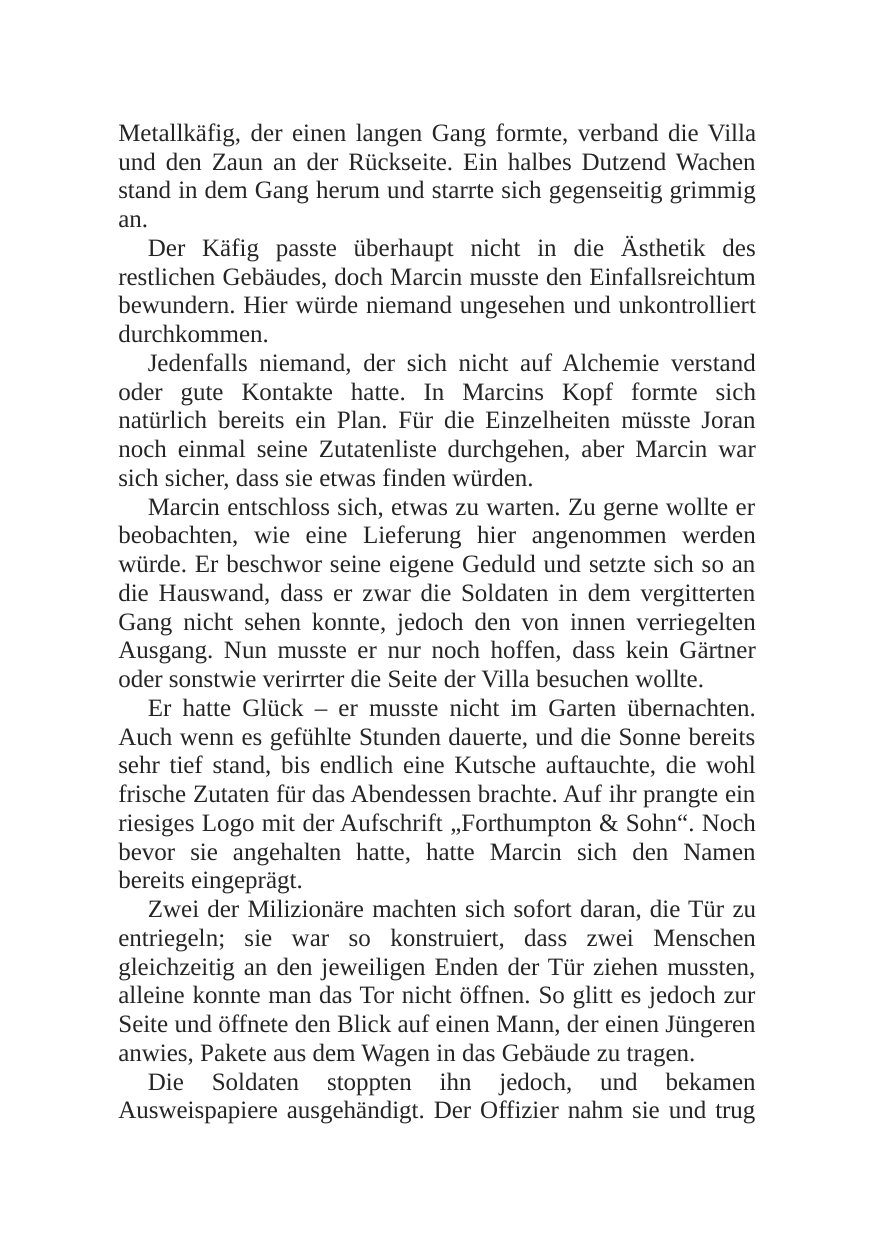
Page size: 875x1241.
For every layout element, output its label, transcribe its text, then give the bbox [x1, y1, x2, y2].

text Zwei der Milizionäre machten sich sofort daran, die Tür zu entriegeln; sie war so konstruiert, dass zwei Menschen gleichzeitig an den jeweiligen Enden der Tür ziehen mussten, alleine konnte man das Tor nicht öffnen. So glitt es jedoch zur Seite und öffnete den Blick auf einen Mann, der einen Jüngeren anwies, Pakete aus dem Wagen in das Gebäude zu tragen. [118, 894, 756, 1067]
text Der Käfig passte überhaupt nicht in die Ästhetik des restlichen Gebäudes, doch Marcin musste den Einfallsreichtum bewundern. Hier würde niemand ungesehen und unkontrolliert durchkommen. [118, 233, 756, 348]
text Jedenfalls niemand, der sich nicht auf Alchemie verstand oder gute Kontakte hatte. In Marcins Kopf formte sich natürlich bereits ein Plan. Für die Einzelheiten müsste Joran noch einmal seine Zutatenliste durchgehen, aber Marcin war sich sicher, dass sie etwas finden würden. [118, 348, 756, 492]
text Er hatte Glück – er musste nicht im Garten übernachten. Auch wenn es gefühlte Stunden dauerte, und die Sonne bereits sehr tief stand, bis endlich eine Kutsche auftauchte, die wohl frische Zutaten für das Abendessen brachte. Auf ihr prangte ein riesiges Logo mit der Aufschrift „Forthumpton & Sohn“. Noch bevor sie angehalten hatte, hatte Marcin sich den Namen bereits eingeprägt. [118, 693, 756, 894]
text Die Soldaten stoppten ihn jedoch, und bekamen Ausweispapiere ausgehändigt. Der Offizier nahm sie und trug [118, 1067, 756, 1124]
text Metallkäfig, der einen langen Gang formte, verband die Villa und den Zaun an der Rückseite. Ein halbes Dutzend Wachen stand in dem Gang herum und starrte sich gegenseitig grimmig an. [118, 118, 756, 233]
text Marcin entschloss sich, etwas zu warten. Zu gerne wollte er beobachten, wie eine Lieferung hier angenommen werden würde. Er beschwor seine eigene Geduld und setzte sich so an die Hauswand, dass er zwar die Soldaten in dem vergitterten Gang nicht sehen konnte, jedoch den von innen verriegelten Ausgang. Nun musste er nur noch hoffen, dass kein Gärtner oder sonstwie verirrter die Seite der Villa besuchen wollte. [118, 492, 756, 693]
